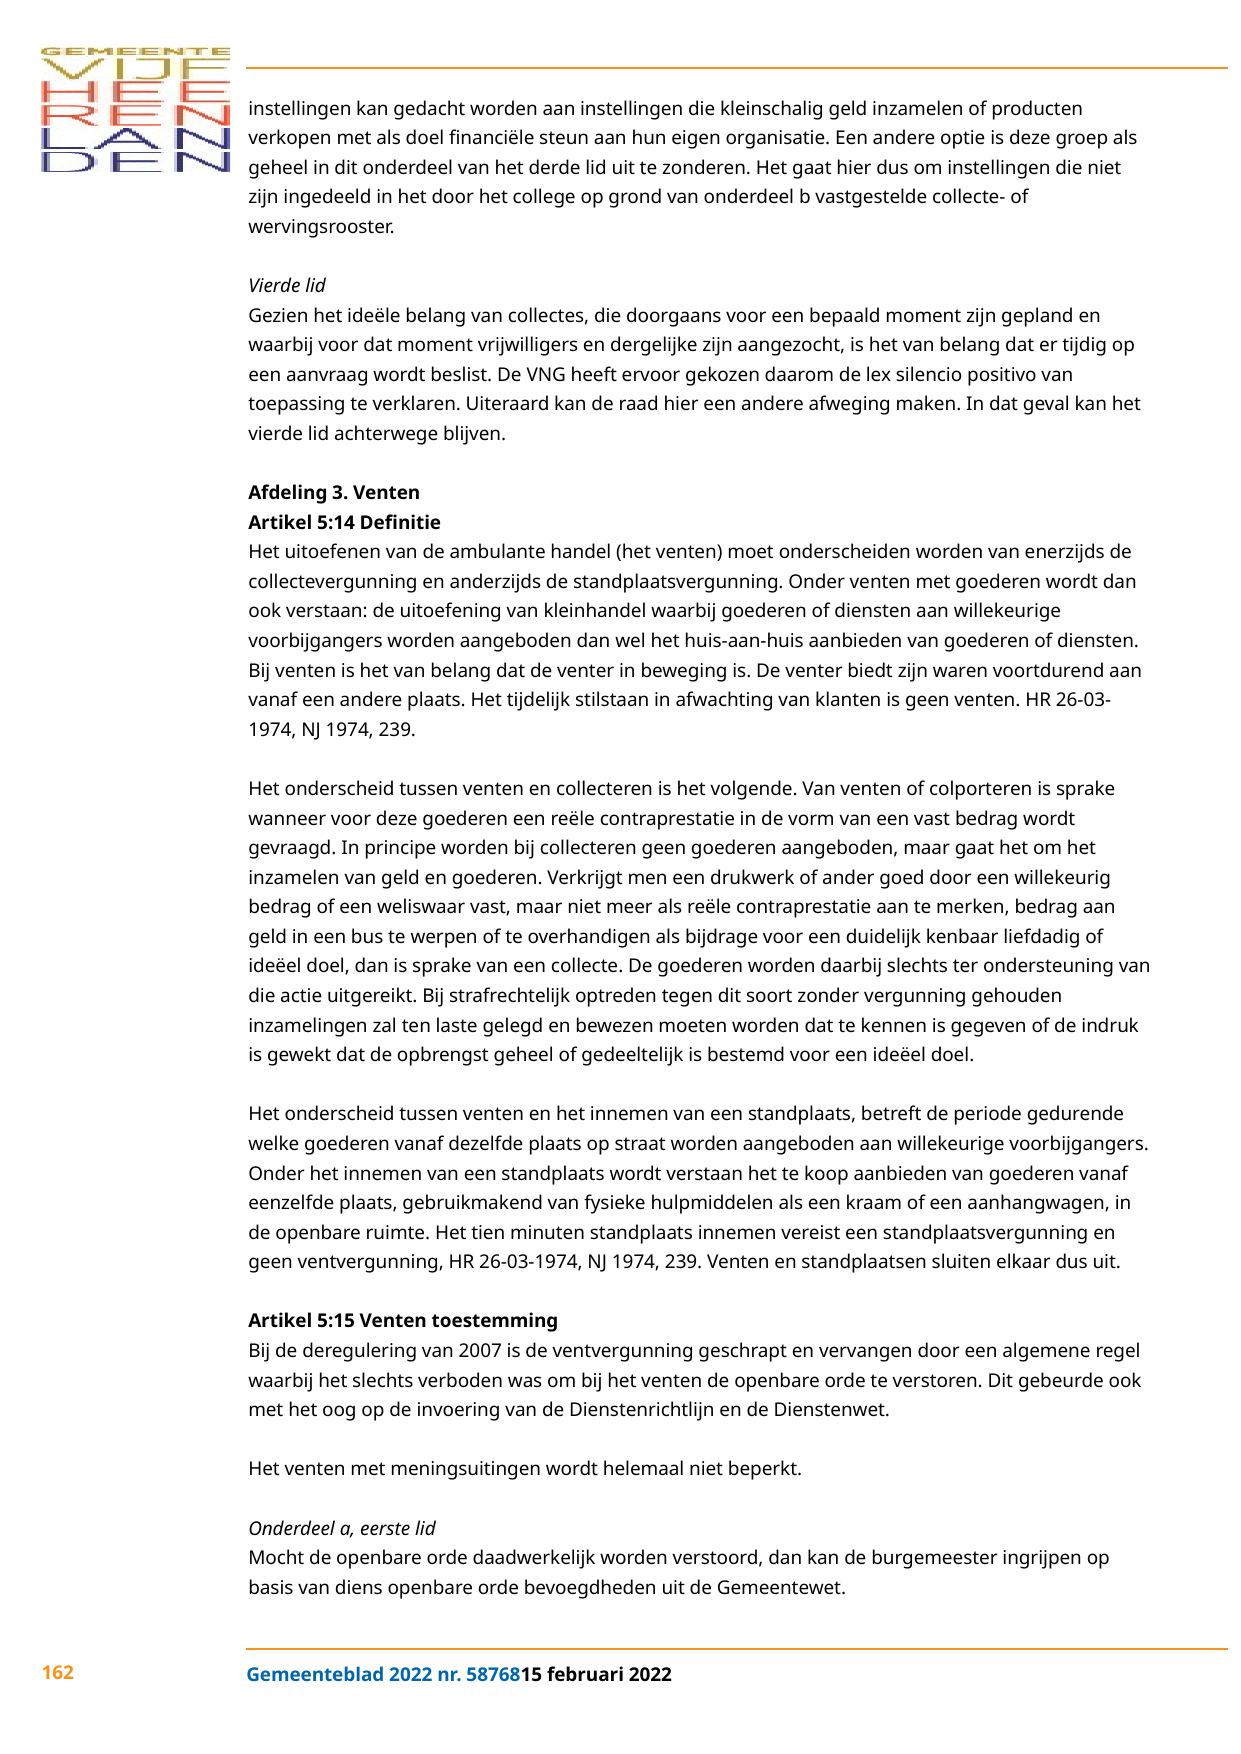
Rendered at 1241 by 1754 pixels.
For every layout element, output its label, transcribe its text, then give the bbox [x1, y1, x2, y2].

text Het uitoefenen van de ambulante handel (het venten) moet onderscheiden worden van enerzijds de collectevergunning en anderzijds de standplaatsvergunning. Onder venten met goederen wordt dan ook verstaan: de uitoefening van kleinhandel waarbij goederen of diensten aan willekeurige voorbijgangers worden aangeboden dan wel het huis-aan-huis aanbieden van goederen of diensten. Bij venten is het van belang dat de venter in beweging is. De venter biedt zijn waren voortdurend aan vanaf een andere plaats. Het tijdelijk stilstaan in afwachting van klanten is geen venten. HR 26-03-1974, NJ 1974, 239. [248, 538, 1152, 742]
text instellingen kan gedacht worden aan instellingen die kleinschalig geld inzamelen of producten verkopen met als doel financiële steun aan hun eigen organisatie. Een andere optie is deze groep als geheel in dit onderdeel van het derde lid uit te zonderen. Het gaat hier dus om instellingen die niet zijn ingedeeld in het door het college op grond van onderdeel b vastgestelde collecte- of wervingsrooster. [248, 95, 1152, 239]
picture [41, 47, 231, 172]
text Afdeling 3. Venten [248, 479, 1152, 505]
text Mocht de openbare orde daadwerkelijk worden verstoord, dan kan de burgemeester ingrijpen op basis van diens openbare orde bevoegdheden uit de Gemeentewet. [248, 1544, 1152, 1600]
text Het venten met meningsuitingen wordt helemaal niet beperkt. [248, 1456, 1152, 1481]
text Artikel 5:15 Venten toestemming [248, 1308, 1152, 1333]
text Het onderscheid tussen venten en het innemen van een standplaats, betreft de periode gedurende welke goederen vanaf dezelfde plaats op straat worden aangeboden aan willekeurige voorbijgangers. Onder het innemen van een standplaats wordt verstaan het te koop aanbieden van goederen vanaf eenzelfde plaats, gebruikmakend van fysieke hulpmiddelen als een kraam of een aanhangwagen, in de openbare ruimte. Het tien minuten standplaats innemen vereist een standplaatsvergunning en geen ventvergunning, HR 26-03-1974, NJ 1974, 239. Venten en standplaatsen sluiten elkaar dus uit. [248, 1101, 1152, 1274]
text Vierde lid [248, 272, 1152, 298]
text Gezien het ideële belang van collectes, die doorgaans voor een bepaald moment zijn gepland en waarbij voor dat moment vrijwilligers en dergelijke zijn aangezocht, is het van belang dat er tijdig op een aanvraag wordt beslist. De VNG heeft ervoor gekozen daarom de lex silencio positivo van toepassing te verklaren. Uiteraard kan de raad hier een andere afweging maken. In dat geval kan het vierde lid achterwege blijven. [248, 302, 1152, 446]
text Bij de deregulering van 2007 is de ventvergunning geschrapt en vervangen door een algemene regel waarbij het slechts verboden was om bij het venten de openbare orde te verstoren. Dit gebeurde ook met het oog op de invoering van de Dienstenrichtlijn en de Dienstenwet. [248, 1337, 1152, 1422]
text Onderdeel a, eerste lid [248, 1515, 1152, 1541]
text Het onderscheid tussen venten en collecteren is het volgende. Van venten of colporteren is sprake wanneer voor deze goederen een reële contraprestatie in de vorm van een vast bedrag wordt gevraagd. In principe worden bij collecteren geen goederen aangeboden, maar gaat het om het inzamelen van geld en goederen. Verkrijgt men een drukwerk of ander goed door een willekeurig bedrag of een weliswaar vast, maar niet meer als reële contraprestatie aan te merken, bedrag aan geld in een bus te werpen of te overhandigen als bijdrage voor een duidelijk kenbaar liefdadig of ideëel doel, dan is sprake van een collecte. De goederen worden daarbij slechts ter ondersteuning van die actie uitgereikt. Bij strafrechtelijk optreden tegen dit soort zonder vergunning gehouden inzamelingen zal ten laste gelegd en bewezen moeten worden dat te kennen is gegeven of de indruk is gewekt dat de opbrengst geheel of gedeeltelijk is bestemd voor een ideëel doel. [248, 775, 1152, 1067]
text Artikel 5:14 Definitie [248, 509, 1152, 535]
